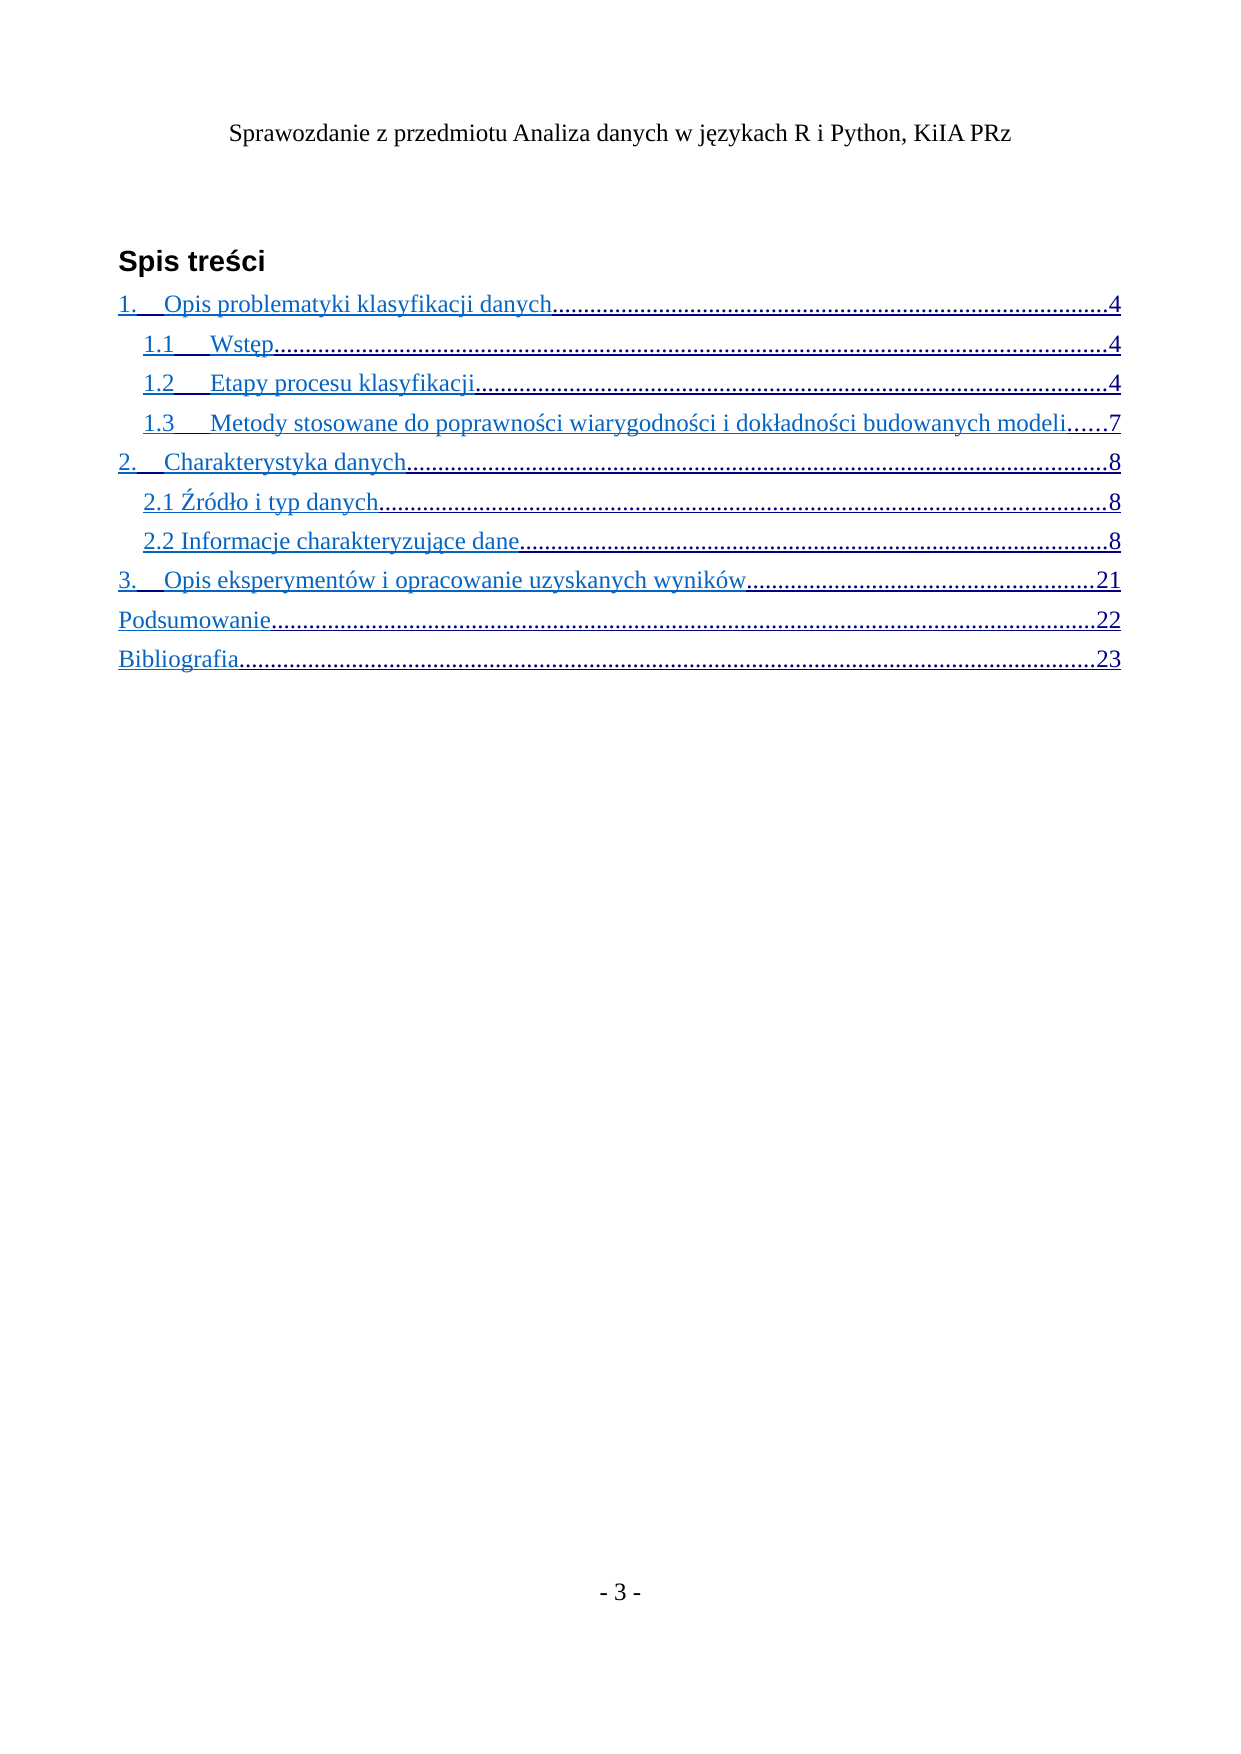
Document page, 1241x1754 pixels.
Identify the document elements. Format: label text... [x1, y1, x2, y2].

text 1.1 Wstęp 4 [143, 329, 1122, 358]
text 3. Opis eksperymentów i opracowanie uzyskanych wyników 21 [118, 565, 1122, 594]
text 2.1 Źródło i typ danych 8 [143, 487, 1122, 516]
text 1. Opis problematyki klasyfikacji danych 4 [118, 289, 1122, 319]
text Spis treści [118, 243, 1122, 277]
text 2.2 Informacje charakteryzujące dane 8 [143, 526, 1122, 555]
text 1.2 Etapy procesu klasyfikacji 4 [143, 368, 1122, 398]
text Podsumowanie 22 [118, 605, 1122, 633]
text 2. Charakterystyka danych 8 [118, 447, 1122, 477]
text 1.3 Metody stosowane do poprawności wiarygodności i dokładności budowanych modeli 7 [143, 408, 1122, 437]
text Bibliografia 23 [118, 644, 1122, 673]
